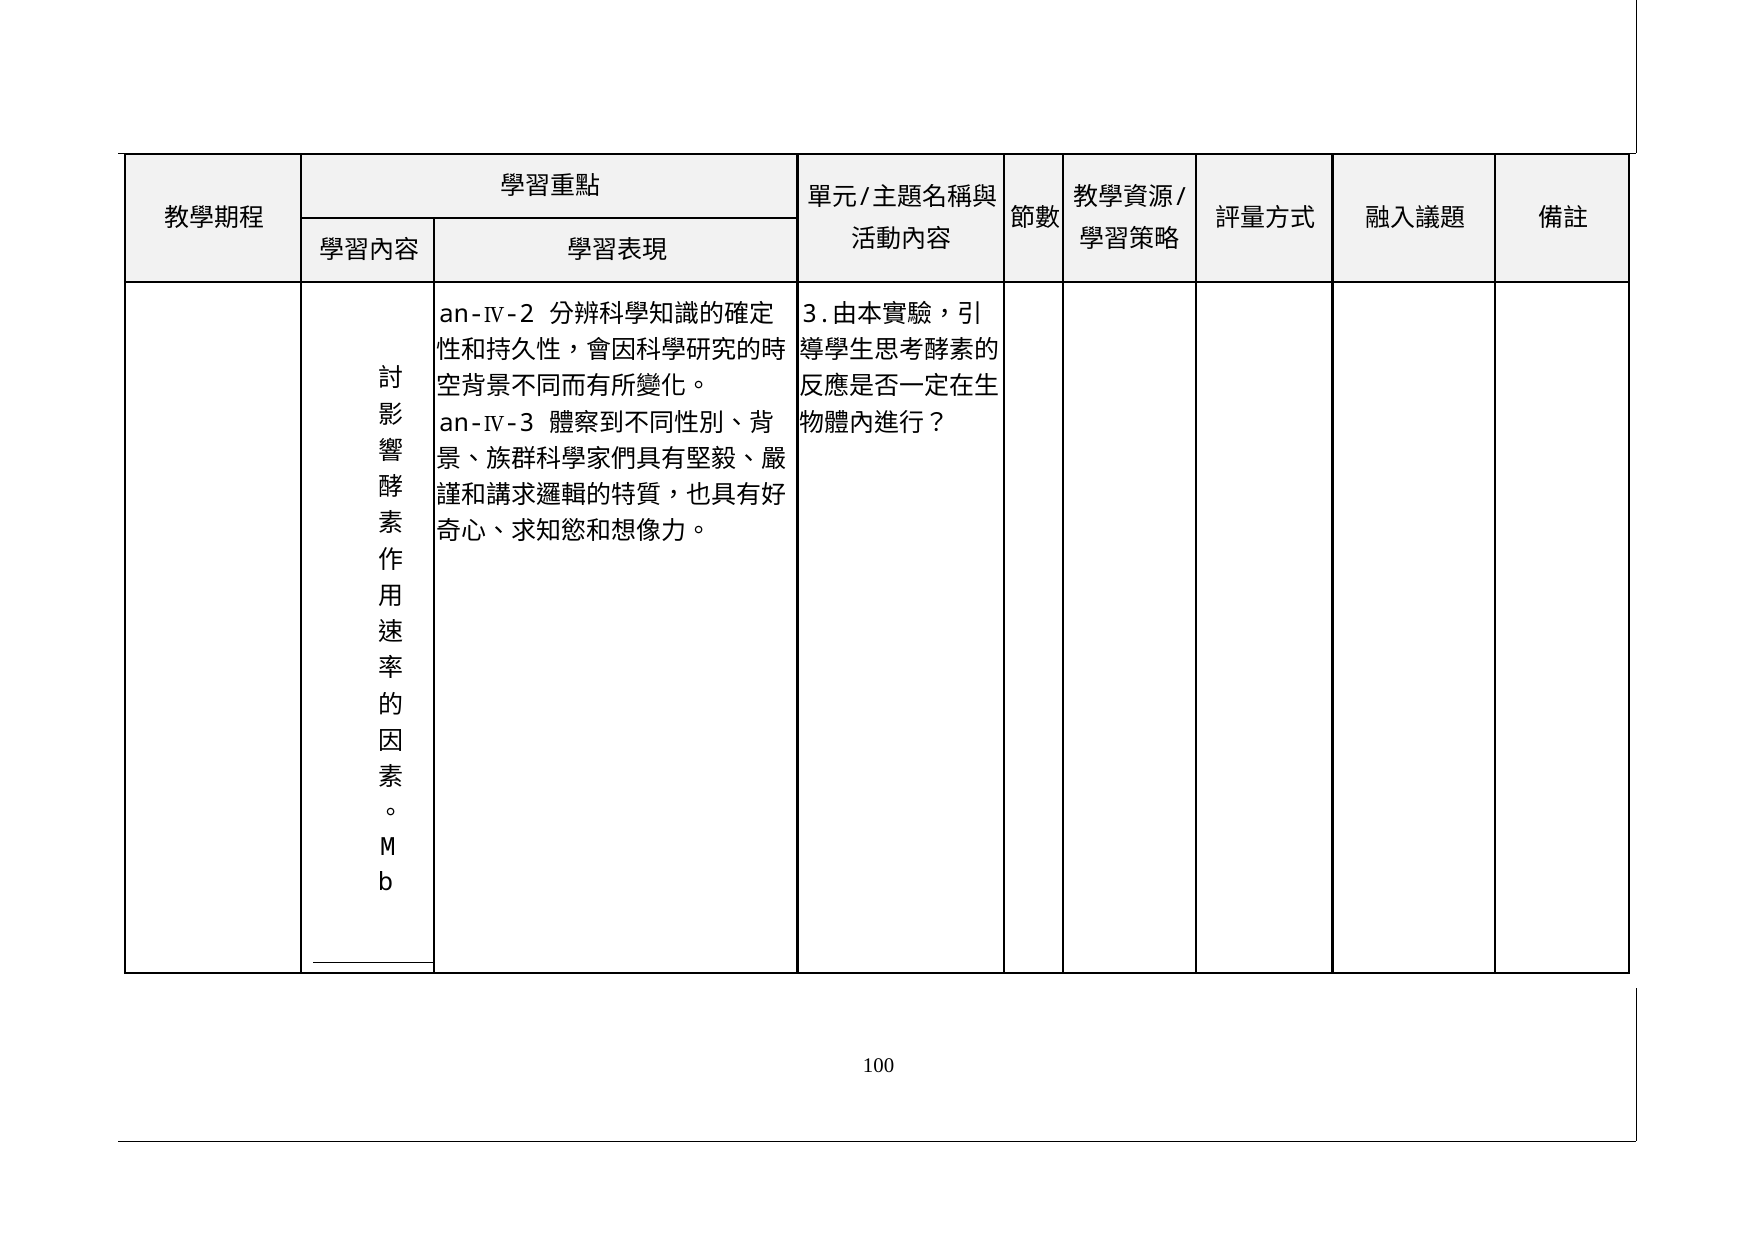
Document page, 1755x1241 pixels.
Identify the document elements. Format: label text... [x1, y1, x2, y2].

table_cell [1496, 283, 1628, 972]
table_cell [1197, 283, 1331, 972]
table_cell 討影響酵素作用速率的因素。 Mb- [302, 283, 433, 972]
table_header 教學期程 [126, 155, 300, 281]
table_cell 學習內容 [302, 219, 433, 281]
table_cell 3.由本實驗，引導學生思考酵素的反應是否一定在生物體內進行？ [799, 283, 1003, 972]
table_cell 學習表現 [435, 219, 796, 281]
table_cell [1005, 283, 1062, 972]
table_header 節數 [1005, 155, 1062, 281]
table_cell [126, 283, 300, 972]
table_header 備註 [1496, 155, 1628, 281]
table_header 融入議題 [1334, 155, 1494, 281]
table_cell [1064, 283, 1195, 972]
table_header 學習重點 [302, 155, 796, 217]
table_cell [1334, 283, 1494, 972]
table_cell an-Ⅳ-2 分辨科學知識的確定性和持久性，會因科學研究的時空背景不同而有所變化。 an-Ⅳ-3 體察到不同性別、背景、族群科學家們具有堅毅、嚴謹和講求邏輯的特質，也具有好奇心、求知慾和想像力。 [435, 283, 796, 972]
table_header 評量方式 [1197, 155, 1331, 281]
table_header 單元/主題名稱與活動內容 [799, 155, 1003, 281]
table_header 教學資源/學習策略 [1064, 155, 1195, 281]
